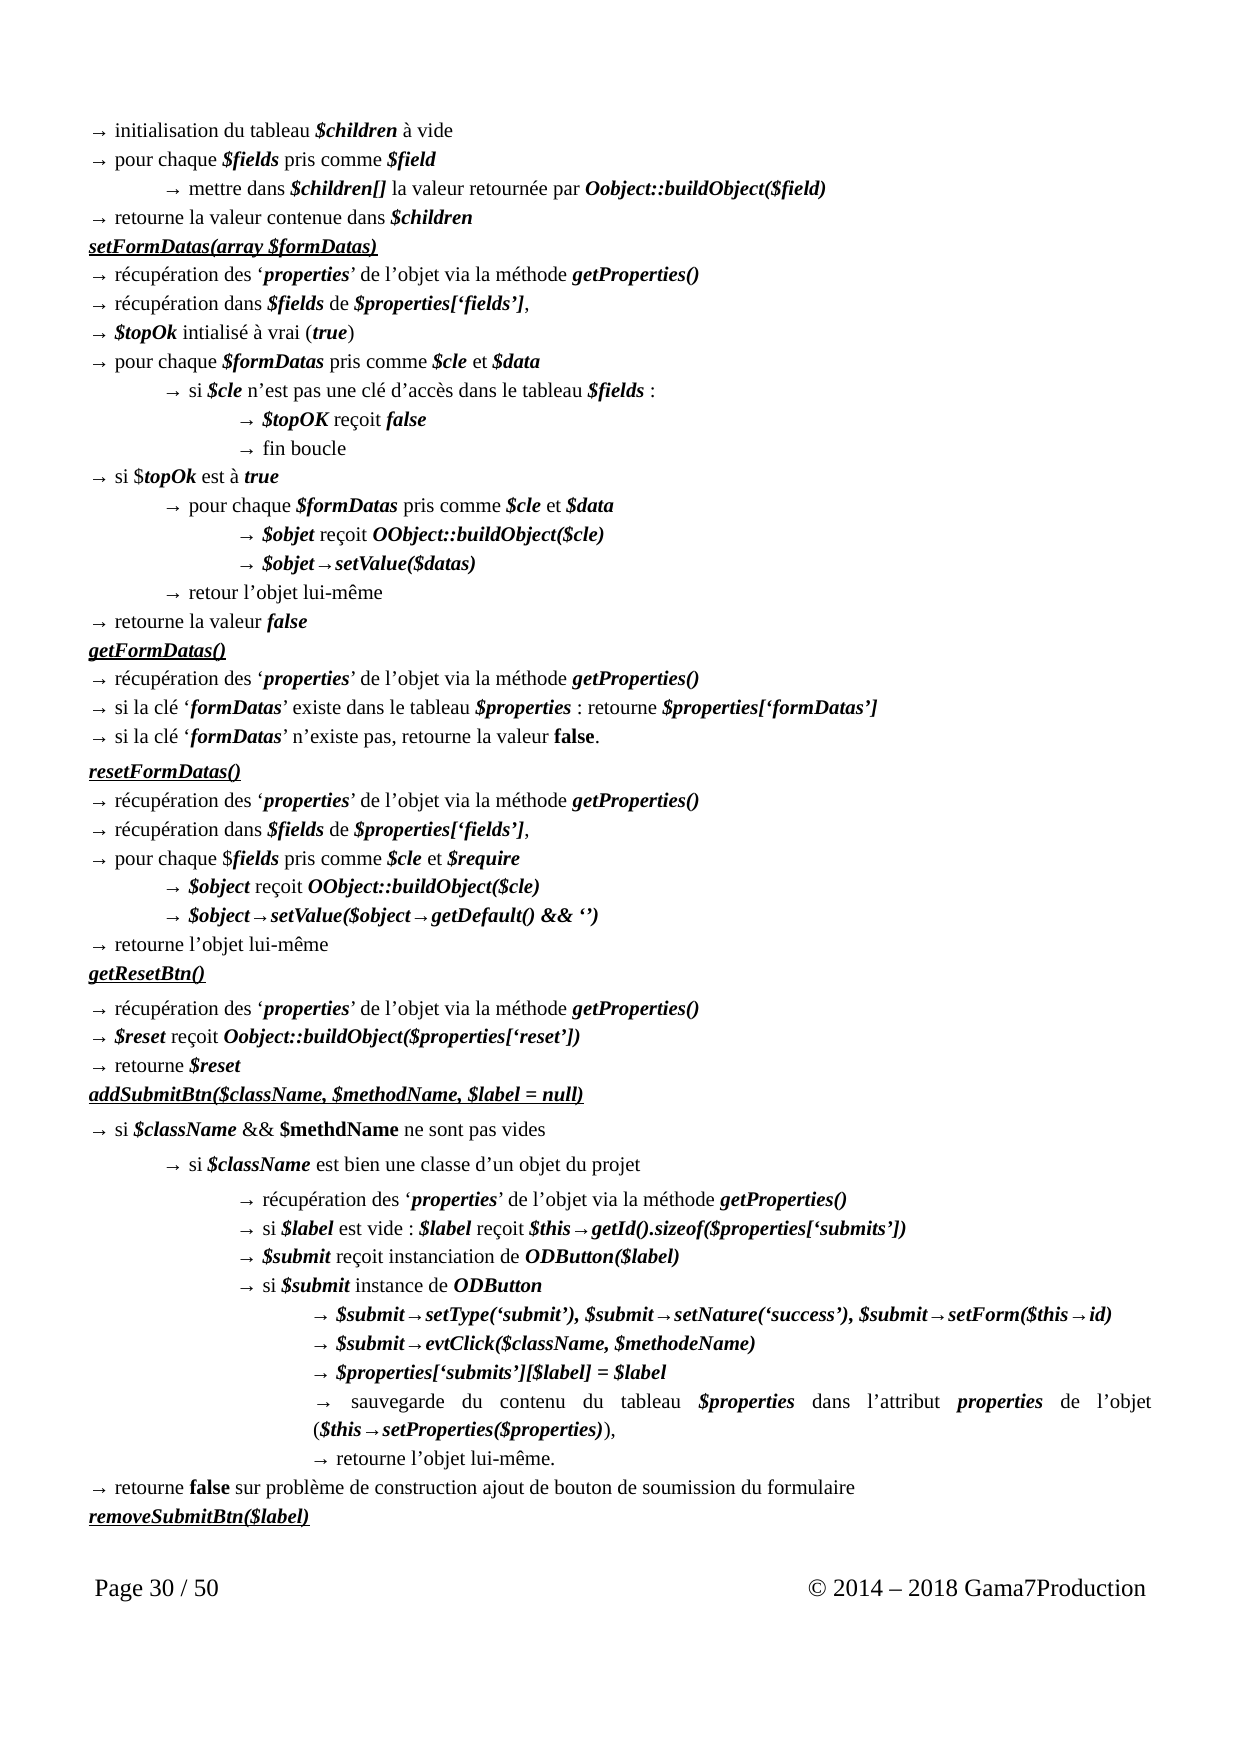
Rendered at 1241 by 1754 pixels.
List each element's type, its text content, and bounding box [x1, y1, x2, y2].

text → si $className est bien une classe d’un objet du projet [88, 1152, 1152, 1176]
text → si $label est vide : $label reçoit $this→getId().sizeof($properties[‘submits’]) [88, 1215, 1152, 1239]
text → $submit reçoit instanciation de ODButton($label) [88, 1244, 1152, 1268]
text getFormDatas() [88, 637, 1152, 662]
text → récupération des ‘properties’ de l’objet via la méthode getProperties() [88, 788, 1152, 812]
text → $properties[‘submits’][$label] = $label [88, 1360, 1152, 1384]
text → si la clé ‘formDatas’ n’existe pas, retourne la valeur false. [88, 724, 1152, 748]
text → retourne $reset [88, 1053, 1152, 1077]
text → pour chaque $fields pris comme $field [88, 147, 1152, 171]
text → $submit→evtClick($className, $methodeName) [88, 1331, 1152, 1355]
text getResetBtn() [88, 961, 1152, 985]
text → retourne false sur problème de construction ajout de bouton de soumission du formulaire [88, 1475, 1152, 1499]
text → récupération des ‘properties’ de l’objet via la méthode getProperties() [88, 1187, 1152, 1211]
text → si la clé ‘formDatas’ existe dans le tableau $properties : retourne $properties[‘formDatas’] [88, 695, 1152, 719]
text → $objet reçoit OObject::buildObject($cle) [88, 522, 1152, 546]
text → retourne la valeur contenue dans $children [88, 205, 1152, 229]
text → récupération des ‘properties’ de l’objet via la méthode getProperties() [88, 996, 1152, 1020]
text → récupération dans $fields de $properties[‘fields’], [88, 817, 1152, 841]
text → récupération des ‘properties’ de l’objet via la méthode getProperties() [88, 666, 1152, 690]
text → $submit→setType(‘submit’), $submit→setNature(‘success’), $submit→setForm($this→id) [88, 1302, 1152, 1326]
text → si $className && $methdName ne sont pas vides [88, 1117, 1152, 1141]
text → pour chaque $formDatas pris comme $cle et $data [88, 349, 1152, 373]
text → fin boucle [88, 436, 1152, 459]
text → pour chaque $fields pris comme $cle et $require [88, 845, 1152, 869]
text → pour chaque $formDatas pris comme $cle et $data [88, 493, 1152, 517]
text → retourne l’objet lui-même [88, 932, 1152, 956]
text → si $submit instance de ODButton [88, 1273, 1152, 1297]
text → retour l’objet lui-même [88, 580, 1152, 604]
text → initialisation du tableau $children à vide [88, 118, 1152, 142]
text addSubmitBtn($className, $methodName, $label = null) [88, 1082, 1152, 1106]
text → mettre dans $children[] la valeur retournée par Oobject::buildObject($field) [88, 176, 1152, 200]
text setFormDatas(array $formDatas) [88, 233, 1152, 258]
text → $object→setValue($object→getDefault() && ‘’) [88, 903, 1152, 927]
text → récupération des ‘properties’ de l’objet via la méthode getProperties() [88, 262, 1152, 286]
text → $object reçoit OObject::buildObject($cle) [88, 874, 1152, 898]
text → $topOK reçoit false [88, 407, 1152, 431]
text → si $cle n’est pas une clé d’accès dans le tableau $fields : [88, 378, 1152, 402]
text → récupération dans $fields de $properties[‘fields’], [88, 291, 1152, 315]
text → retourne la valeur false [88, 609, 1152, 633]
text → $topOk intialisé à vrai (true) [88, 320, 1152, 344]
text → sauvegarde du contenu du tableau $properties dans l’attribut properties de l’objet ($this→setProperties($properties)), [313, 1388, 1152, 1441]
text removeSubmitBtn($label) [88, 1504, 1152, 1528]
text resetFormDatas() [88, 759, 1152, 783]
text → $reset reçoit Oobject::buildObject($properties[‘reset’]) [88, 1024, 1152, 1048]
text → si $topOk est à true [88, 464, 1152, 488]
text → $objet→setValue($datas) [88, 551, 1152, 575]
text → retourne l’objet lui-même. [88, 1446, 1152, 1470]
